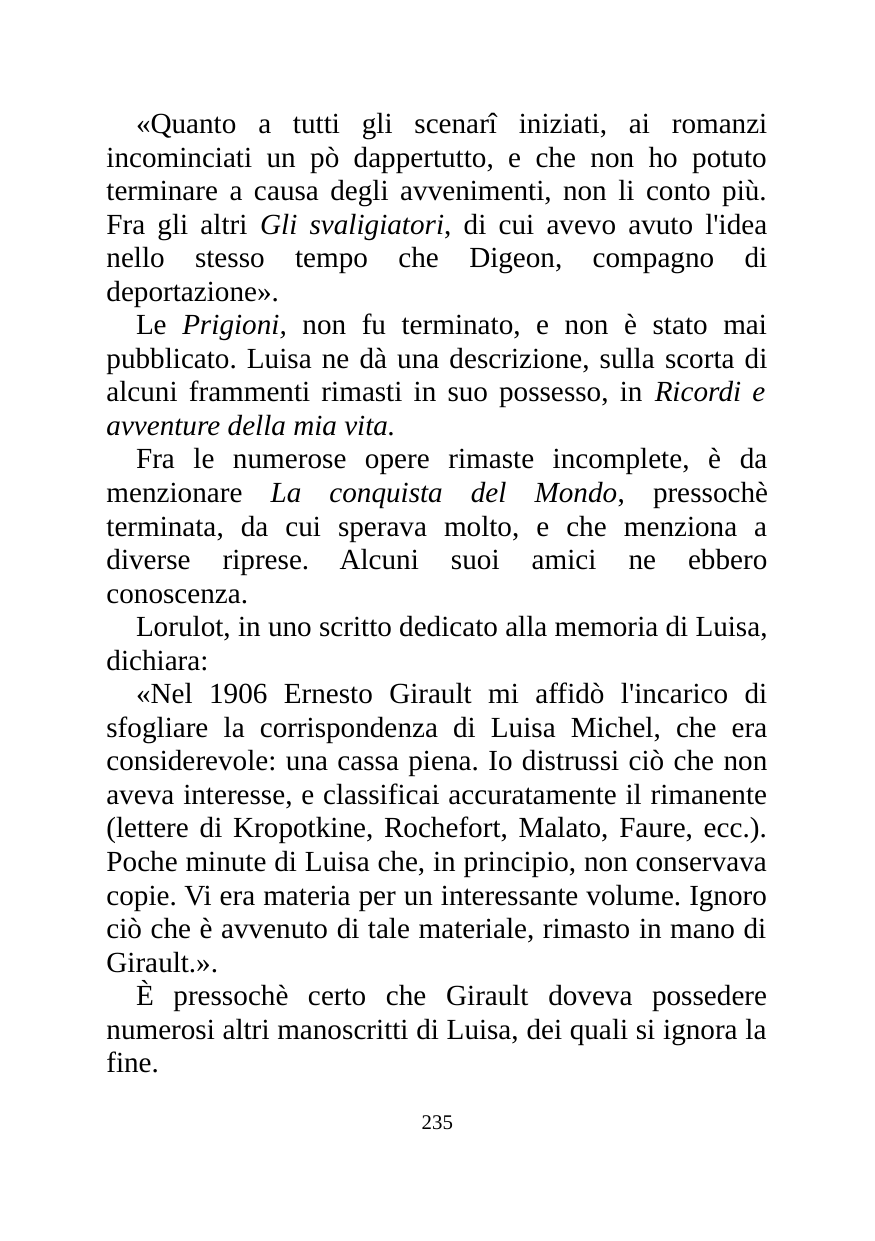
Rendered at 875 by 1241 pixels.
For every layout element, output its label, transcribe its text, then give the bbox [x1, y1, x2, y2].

text Le Prigioni, non fu terminato, e non è stato mai pubblicato. Luisa ne dà una descrizione, sulla scorta di alcuni frammenti rimasti in suo possesso, in Ricordi e avventure della mia vita. [106, 307, 768, 442]
text Fra le numerose opere rimaste incomplete, è da menzionare La conquista del Mondo, pressochè terminata, da cui sperava molto, e che menziona a diverse riprese. Alcuni suoi amici ne ebbero conoscenza. [106, 442, 768, 609]
text È pressochè certo che Girault doveva possedere numerosi altri manoscritti di Luisa, dei quali si ignora la fine. [106, 978, 768, 1079]
text Lorulot, in uno scritto dedicato alla memoria di Luisa, dichiara: [106, 609, 768, 676]
text «Quanto a tutti gli scenarî iniziati, ai romanzi incominciati un pò dappertutto, e che non ho potuto terminare a causa degli avvenimenti, non li conto più. Fra gli altri Gli svaligiatori, di cui avevo avuto l'idea nello stesso tempo che Digeon, compagno di deportazione». [106, 106, 768, 307]
text «Nel 1906 Ernesto Girault mi affidò l'incarico di sfogliare la corrispondenza di Luisa Michel, che era considerevole: una cassa piena. Io distrussi ciò che non aveva interesse, e classificai accuratamente il rimanente (lettere di Kropotkine, Rochefort, Malato, Faure, ecc.). Poche minute di Luisa che, in principio, non conservava copie. Vi era materia per un interessante volume. Ignoro ciò che è avvenuto di tale materiale, rimasto in mano di Girault.». [106, 676, 768, 978]
